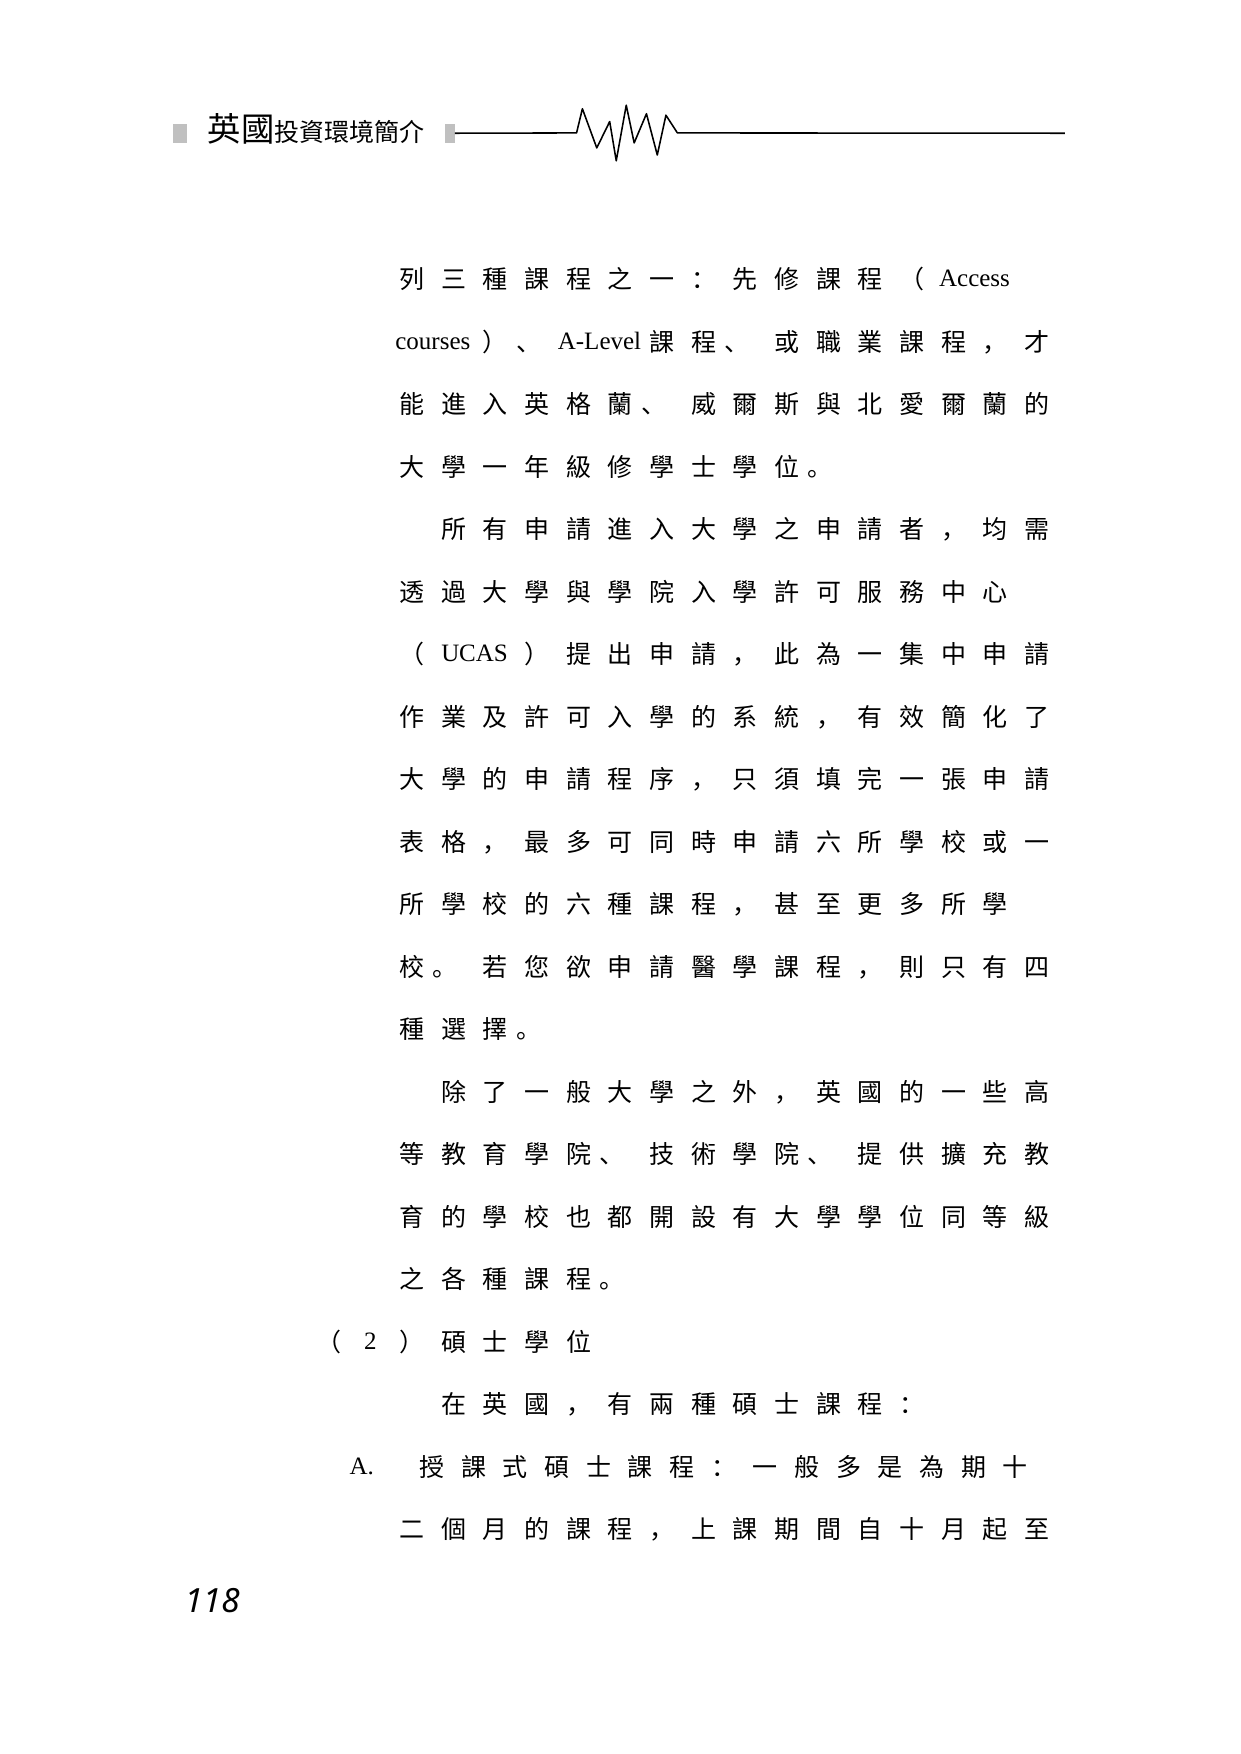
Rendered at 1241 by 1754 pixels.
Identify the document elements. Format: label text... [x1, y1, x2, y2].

text 在英國，有兩種碩士課程： [367, 1361, 1058, 1424]
text 所有申請進入大學之申請者，均需透過大學與學院入學許可服務中心（UCAS）提出申請，此為一集中申請作業及許可入學的系統，有效簡化了大學的申請程序，只須填完一張申請表格，最多可同時申請六所學校或一所學校的六種課程，甚至更多所學校。若您欲申請醫學課程，則只有四種選擇。 [367, 486, 1058, 1049]
text A. 授課式碩士課程：一般多是為期十二個月的課程，上課期間自十月起至 [330, 1424, 1058, 1549]
text （2）碩士學位 [306, 1299, 1058, 1361]
text 列三種課程之一：先修課程（Access courses）、A-Level課程、或職業課程，才能進入英格蘭、威爾斯與北愛爾蘭的大學一年級修學士學位。 [367, 236, 1058, 486]
text 除了一般大學之外，英國的一些高等教育學院、技術學院、提供擴充教育的學校也都開設有大學學位同等級之各種課程。 [367, 1049, 1058, 1299]
